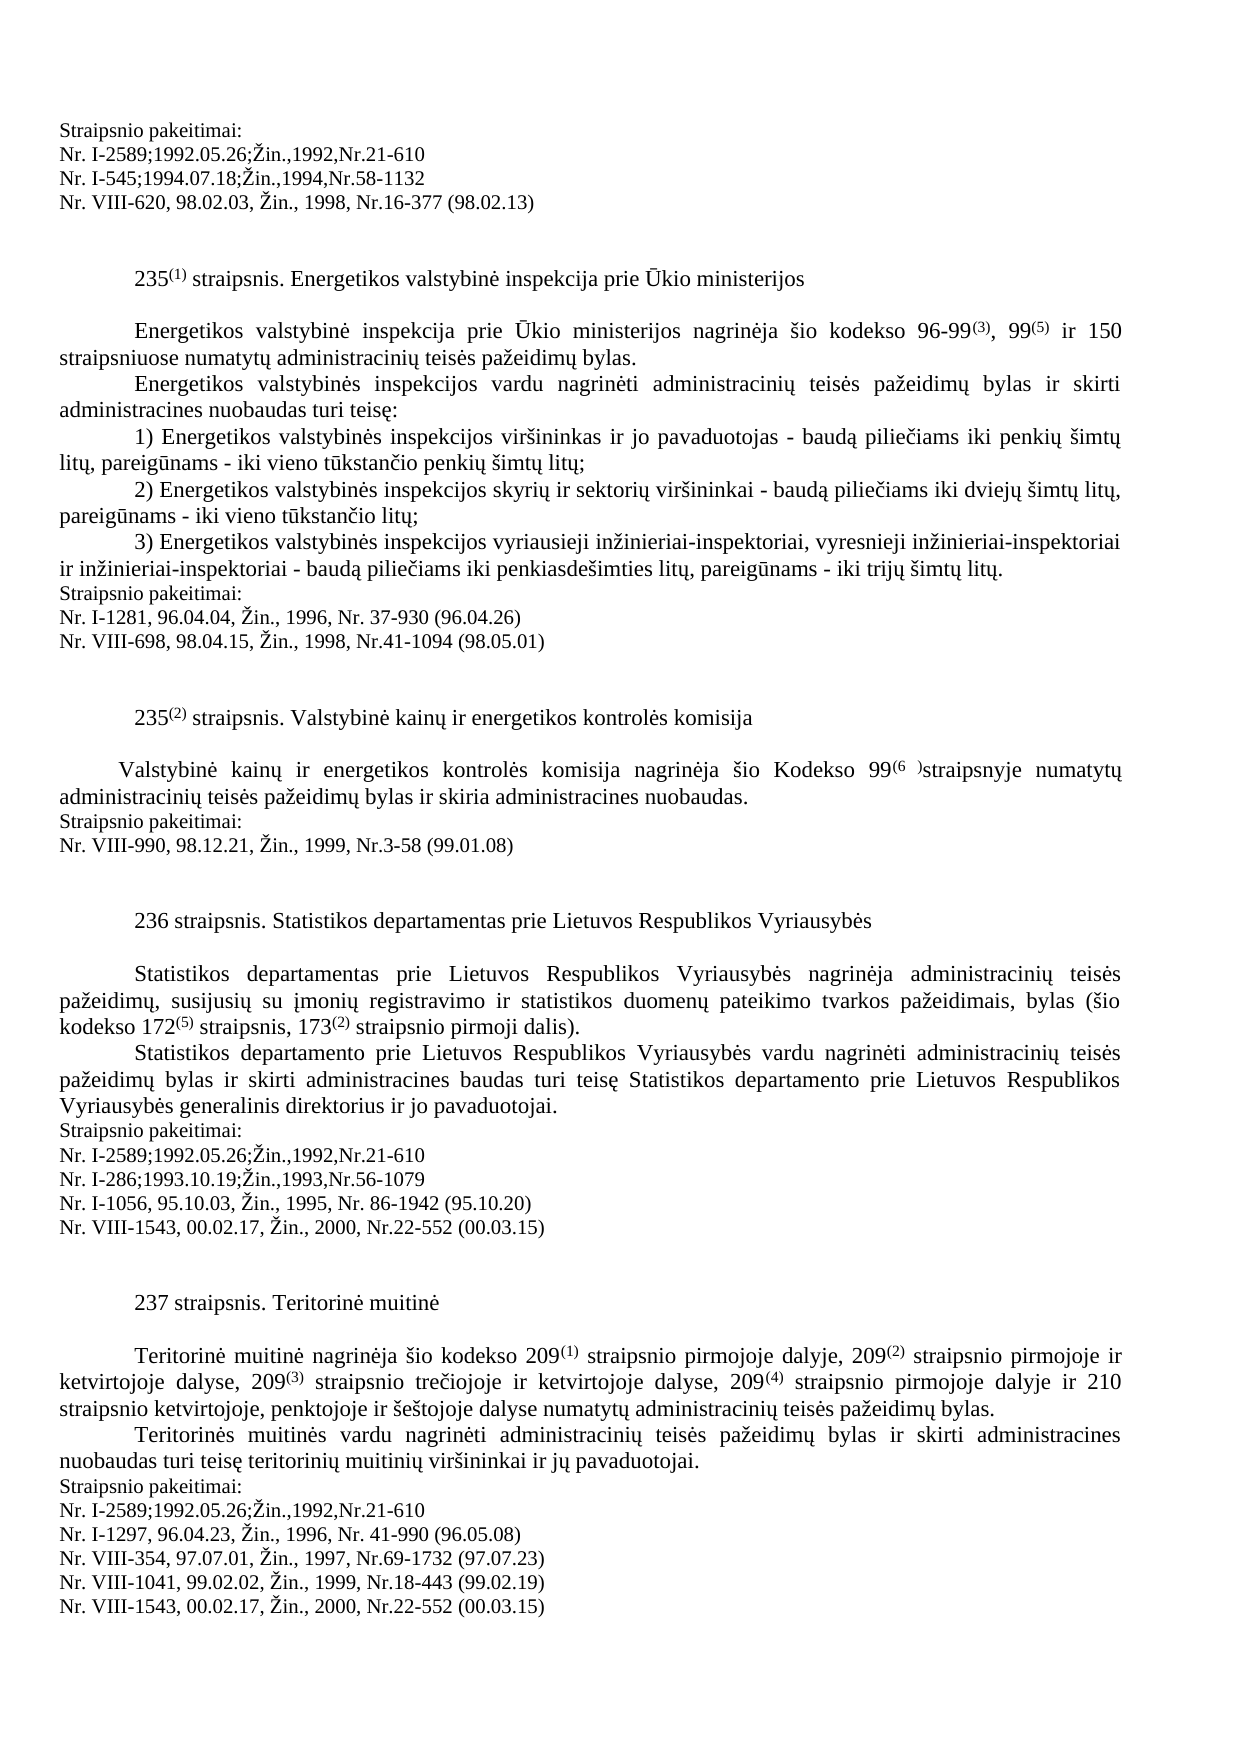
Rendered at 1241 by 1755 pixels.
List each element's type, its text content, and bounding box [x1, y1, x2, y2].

text 235(2) straipsnis. Valstybinė kainų ir energetikos kontrolės komisija [134, 704, 1122, 730]
text Valstybinė kainų ir energetikos kontrolės komisija nagrinėja šio Kodekso 99(6 )straipsnyje numatytų administracinių teisės pažeidimų bylas ir skiria administracines nuobaudas. [59, 756, 1122, 809]
text Nr. I-1281, 96.04.04, Žin., 1996, Nr. 37-930 (96.04.26) [59, 605, 1122, 629]
text Nr. I-2589;1992.05.26;Žin.,1992,Nr.21-610 [59, 1142, 1122, 1167]
text Straipsnio pakeitimai: [59, 809, 1122, 833]
text 235(1) straipsnis. Energetikos valstybinė inspekcija prie Ūkio ministerijos [59, 265, 1122, 291]
text 236 straipsnis. Statistikos departamentas prie Lietuvos Respublikos Vyriausybės [59, 908, 1122, 934]
text Straipsnio pakeitimai: [59, 1118, 1122, 1142]
text Nr. I-286;1993.10.19;Žin.,1993,Nr.56-1079 [59, 1167, 1122, 1191]
text Nr. I-2589;1992.05.26;Žin.,1992,Nr.21-610 [59, 1498, 1122, 1522]
text Nr. I-1056, 95.10.03, Žin., 1995, Nr. 86-1942 (95.10.20) [59, 1191, 1122, 1215]
text Statistikos departamentas prie Lietuvos Respublikos Vyriausybės nagrinėja administracinių teisės pažeidimų, susijusių su įmonių registravimo ir statistikos duomenų pateikimo tvarkos pažeidimais, bylas (šio kodekso 172(5) straipsnis, 173(2) straipsnio pirmoji dalis). [59, 960, 1122, 1039]
text 1) Energetikos valstybinės inspekcijos viršininkas ir jo pavaduotojas - baudą piliečiams iki penkių šimtų litų, pareigūnams - iki vieno tūkstančio penkių šimtų litų; [59, 423, 1122, 476]
text Nr. VIII-698, 98.04.15, Žin., 1998, Nr.41-1094 (98.05.01) [59, 629, 1122, 653]
text Straipsnio pakeitimai: [59, 1474, 1122, 1498]
text Nr. VIII-1543, 00.02.17, Žin., 2000, Nr.22-552 (00.03.15) [59, 1594, 1122, 1618]
text 237 straipsnis. Teritorinė muitinė [59, 1289, 1122, 1316]
text Nr. VIII-354, 97.07.01, Žin., 1997, Nr.69-1732 (97.07.23) [59, 1546, 1122, 1570]
text Nr. VIII-620, 98.02.03, Žin., 1998, Nr.16-377 (98.02.13) [59, 190, 1122, 214]
text 2) Energetikos valstybinės inspekcijos skyrių ir sektorių viršininkai - baudą piliečiams iki dviejų šimtų litų, pareigūnams - iki vieno tūkstančio litų; [59, 476, 1122, 528]
text Straipsnio pakeitimai: [59, 118, 1122, 142]
text Nr. VIII-1543, 00.02.17, Žin., 2000, Nr.22-552 (00.03.15) [59, 1215, 1122, 1239]
text Straipsnio pakeitimai: [59, 581, 1122, 605]
text Teritorinės muitinės vardu nagrinėti administracinių teisės pažeidimų bylas ir skirti administracines nuobaudas turi teisę teritorinių muitinių viršininkai ir jų pavaduotojai. [59, 1421, 1122, 1474]
text Nr. I-1297, 96.04.23, Žin., 1996, Nr. 41-990 (96.05.08) [59, 1522, 1122, 1546]
text Energetikos valstybinės inspekcijos vardu nagrinėti administracinių teisės pažeidimų bylas ir skirti administracines nuobaudas turi teisę: [59, 370, 1122, 423]
text Energetikos valstybinė inspekcija prie Ūkio ministerijos nagrinėja šio kodekso 96-99(3), 99(5) ir 150 straipsniuose numatytų administracinių teisės pažeidimų bylas. [59, 317, 1122, 370]
text Nr. VIII-990, 98.12.21, Žin., 1999, Nr.3-58 (99.01.08) [59, 833, 1122, 857]
text Statistikos departamento prie Lietuvos Respublikos Vyriausybės vardu nagrinėti administracinių teisės pažeidimų bylas ir skirti administracines baudas turi teisę Statistikos departamento prie Lietuvos Respublikos Vyriausybės generalinis direktorius ir jo pavaduotojai. [59, 1039, 1122, 1118]
text Nr. I-545;1994.07.18;Žin.,1994,Nr.58-1132 [59, 166, 1122, 190]
text 3) Energetikos valstybinės inspekcijos vyriausieji inžinieriai-inspektoriai, vyresnieji inžinieriai-inspektoriai ir inžinieriai-inspektoriai - baudą piliečiams iki penkiasdešimties litų, pareigūnams - iki trijų šimtų litų. [59, 528, 1122, 581]
text Teritorinė muitinė nagrinėja šio kodekso 209(1) straipsnio pirmojoje dalyje, 209(2) straipsnio pirmojoje ir ketvirtojoje dalyse, 209(3) straipsnio trečiojoje ir ketvirtojoje dalyse, 209(4) straipsnio pirmojoje dalyje ir 210 straipsnio ketvirtojoje, penktojoje ir šeštojoje dalyse numatytų administracinių teisės pažeidimų bylas. [59, 1342, 1122, 1421]
text Nr. I-2589;1992.05.26;Žin.,1992,Nr.21-610 [59, 142, 1122, 166]
text Nr. VIII-1041, 99.02.02, Žin., 1999, Nr.18-443 (99.02.19) [59, 1570, 1122, 1594]
